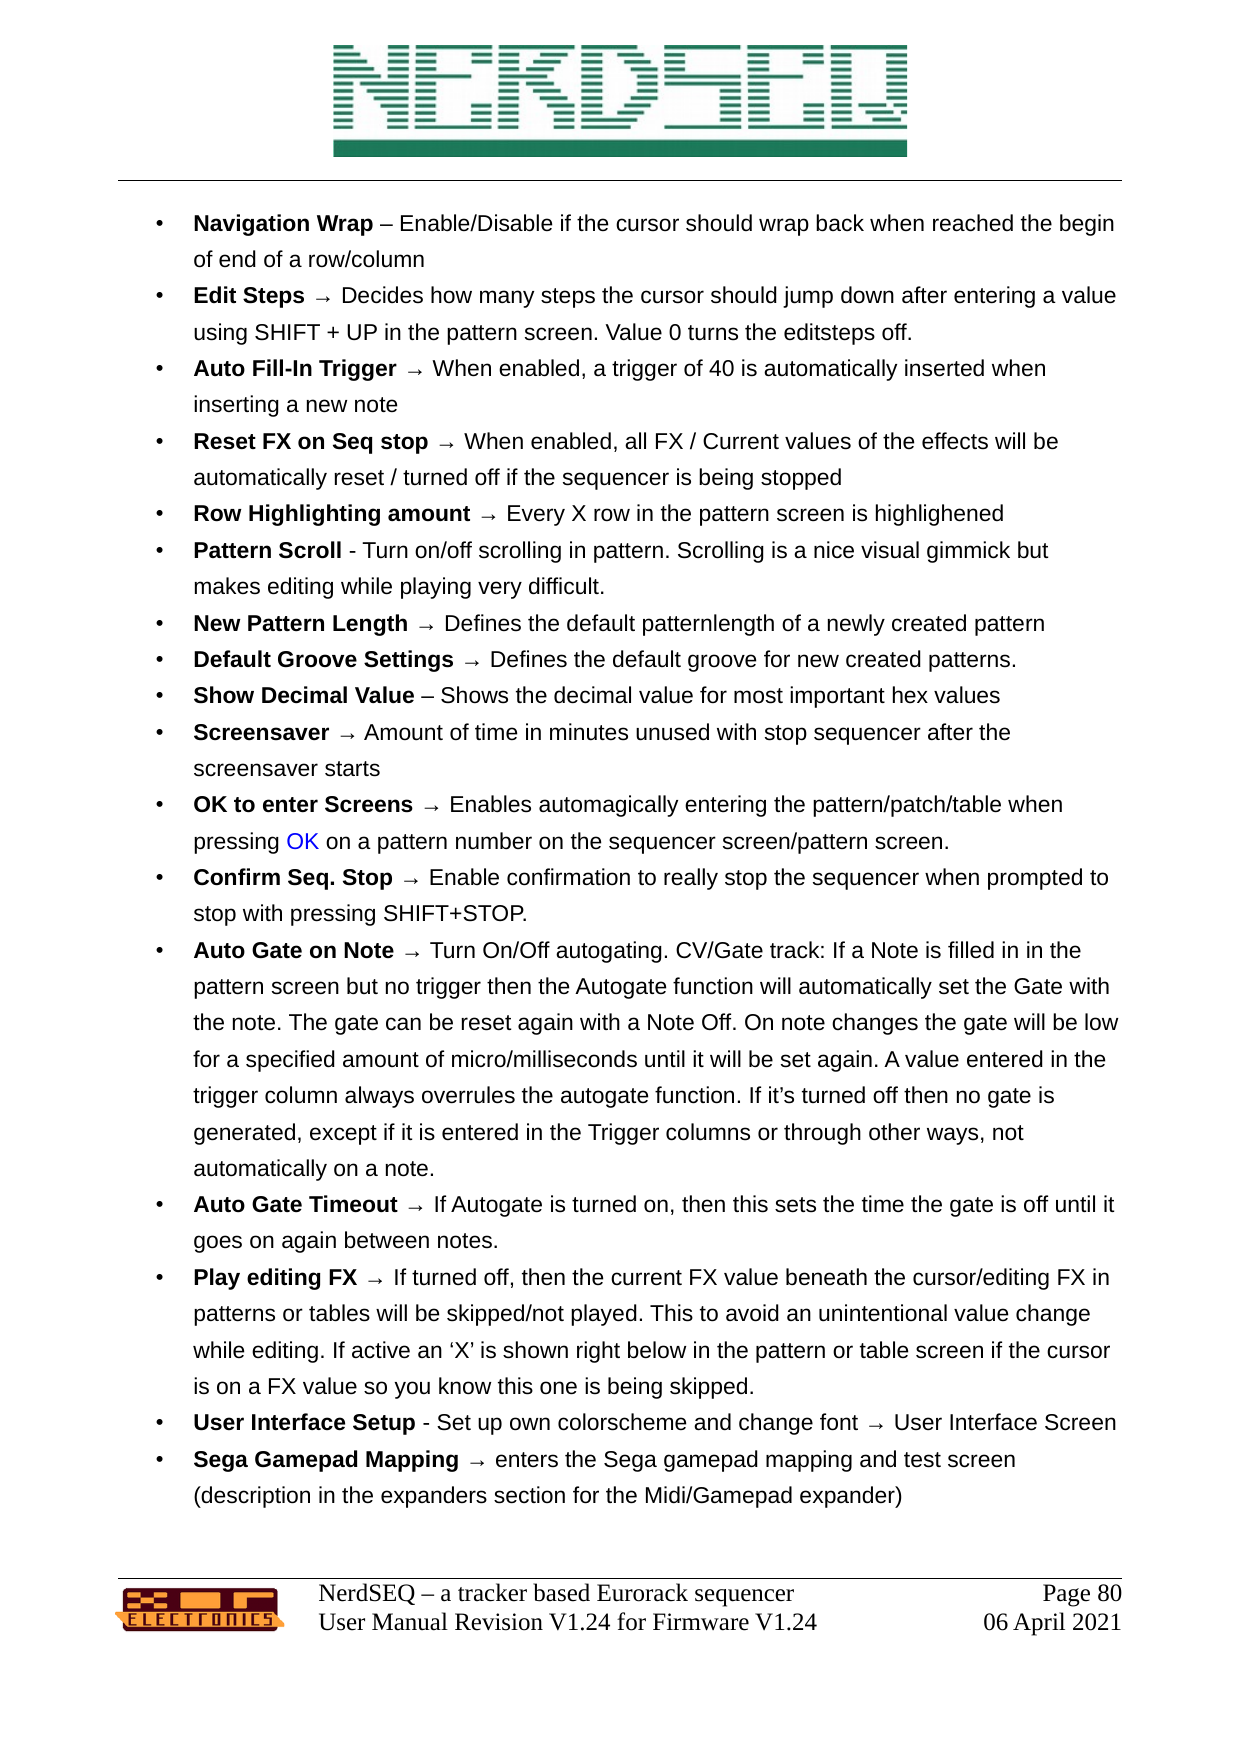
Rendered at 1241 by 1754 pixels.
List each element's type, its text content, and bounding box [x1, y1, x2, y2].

list Auto Gate Timeout → If Autogate is turned on, then this sets the time the gate is off until it goes on again between notes. [156, 1191, 1122, 1254]
list Row Highlighting amount → Every X row in the pattern screen is highlighened [156, 500, 1122, 527]
list Play editing FX → If turned off, then the current FX value beneath the cursor/editing FX in patterns or tables will be skipped/not played. This to avoid an unintentional value change while editing. If active an ‘X’ is shown right below in the pattern or table screen if the cursor is on a FX value so you know this one is being skipped. [156, 1264, 1122, 1399]
picture [115, 1584, 285, 1634]
list Auto Gate on Note → Turn On/Off autogating. CV/Gate track: If a Note is filled in in the pattern screen but no trigger then the Autogate function will automatically set the Gate with the note. The gate can be reset again with a Note Off. On note changes the gate will be low for a specified amount of micro/milliseconds until it will be set again. A value entered in the trigger column always overrules the autogate function. If it’s turned off then no gate is generated, except if it is entered in the Trigger columns or through other ways, not automatically on a note. [156, 937, 1122, 1181]
list New Pattern Length → Defines the default patternlength of a newly created pattern [156, 609, 1122, 636]
picture [333, 45, 908, 157]
list Confirm Seq. Stop → Enable confirmation to really stop the sequencer when prompted to stop with pressing SHIFT+STOP. [156, 864, 1122, 927]
list Auto Fill-In Trigger → When enabled, a trigger of 40 is automatically inserted when inserting a new note [156, 355, 1122, 418]
list Edit Steps → Decides how many steps the cursor should jump down after entering a value using SHIFT + UP in the pattern screen. Value 0 turns the editsteps off. [156, 282, 1122, 345]
list Navigation Wrap – Enable/Disable if the cursor should wrap back when reached the begin of end of a row/column [156, 209, 1122, 272]
list Screensaver → Amount of time in minutes unused with stop sequencer after the screensaver starts [156, 718, 1122, 781]
list Default Groove Settings → Defines the default groove for new created patterns. [156, 646, 1122, 672]
list Show Decimal Value – Shows the decimal value for most important hex values [156, 682, 1122, 708]
list OK to enter Screens → Enables automagically entering the pattern/patch/table when pressing OK on a pattern number on the sequencer screen/pattern screen. [156, 791, 1122, 854]
list Reset FX on Seq stop → When enabled, all FX / Current values of the effects will be automatically reset / turned off if the sequencer is being stopped [156, 428, 1122, 490]
list Pattern Scroll - Turn on/off scrolling in pattern. Scrolling is a nice visual gimmick but makes editing while playing very difficult. [156, 537, 1122, 599]
list User Interface Setup - Set up own colorscheme and change font → User Interface Screen [156, 1409, 1122, 1436]
list Sega Gamepad Mapping → enters the Sega gamepad mapping and test screen (description in the expanders section for the Midi/Gamepad expander) [156, 1446, 1122, 1508]
